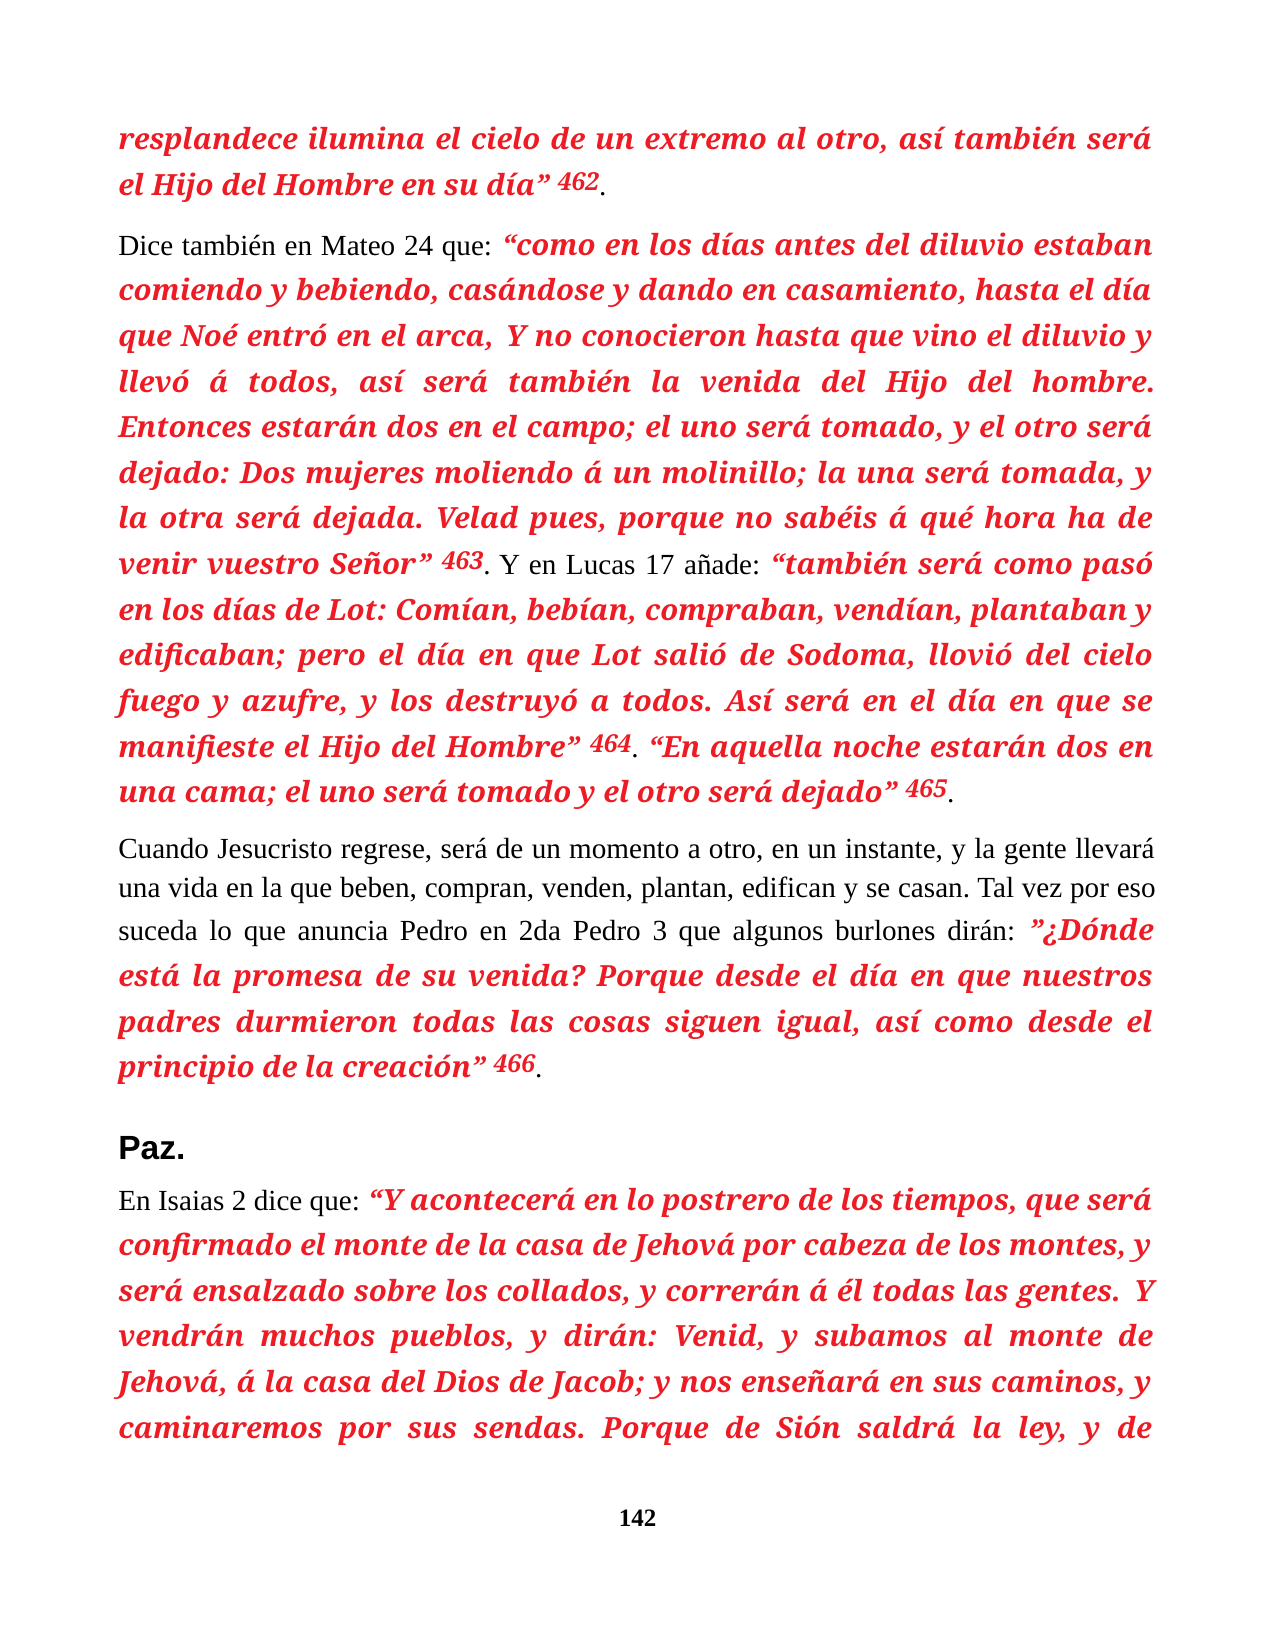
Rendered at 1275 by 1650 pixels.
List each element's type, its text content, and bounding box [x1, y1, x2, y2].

subtitle Paz. [118, 1128, 1157, 1166]
text Cuando Jesucristo regrese, será de un momento a otro, en un instante, y la gente llevará una vida en la que beben, compran, venden, plantan, edifican y se casan. Tal vez por eso suceda lo que anuncia Pedro en 2da Pedro 3 que algunos burlones dirán: ”¿Dónde está la promesa de su venida? Porque desde el día en que nuestros padres durmieron todas las cosas siguen igual, así como desde el principio de la creación” . [118, 832, 1157, 1086]
text En Isaias 2 dice que: “Y acontecerá en lo postrero de los tiempos, que será confirmado el monte de la casa de Jehová por cabeza de los montes, y será ensalzado sobre los collados, y correrán á él todas las gentes. Y vendrán muchos pueblos, y dirán: Venid, y subamos al monte de Jehová, á la casa del Dios de Jacob; y nos enseñará en sus caminos, y caminaremos por sus sendas. Porque de Sión saldrá la ley, y de [118, 1179, 1157, 1447]
text Dice también en Mateo 24 que: “como en los días antes del diluvio estaban comiendo y bebiendo, casándose y dando en casamiento, hasta el día que Noé entró en el arca, Y no conocieron hasta que vino el diluvio y llevó á todos, así será también la venida del Hijo del hombre. Entonces estarán dos en el campo; el uno será tomado, y el otro será dejado: Dos mujeres moliendo á un molinillo; la una será tomada, y la otra será dejada. Velad pues, porque no sabéis á qué hora ha de venir vuestro Señor” . Y en Lucas 17 añade: “también será como pasó en los días de Lot: Comían, bebían, compraban, vendían, plantaban y edificaban; pero el día en que Lot salió de Sodoma, llovió del cielo fuego y azufre, y los destruyó a todos. Así será en el día en que se manifieste el Hijo del Hombre” . “En aquella noche estarán dos en una cama; el uno será tomado y el otro será dejado” . [118, 224, 1157, 811]
text resplandece ilumina el cielo de un extremo al otro, así también será el Hijo del Hombre en su día” . [118, 118, 1157, 203]
